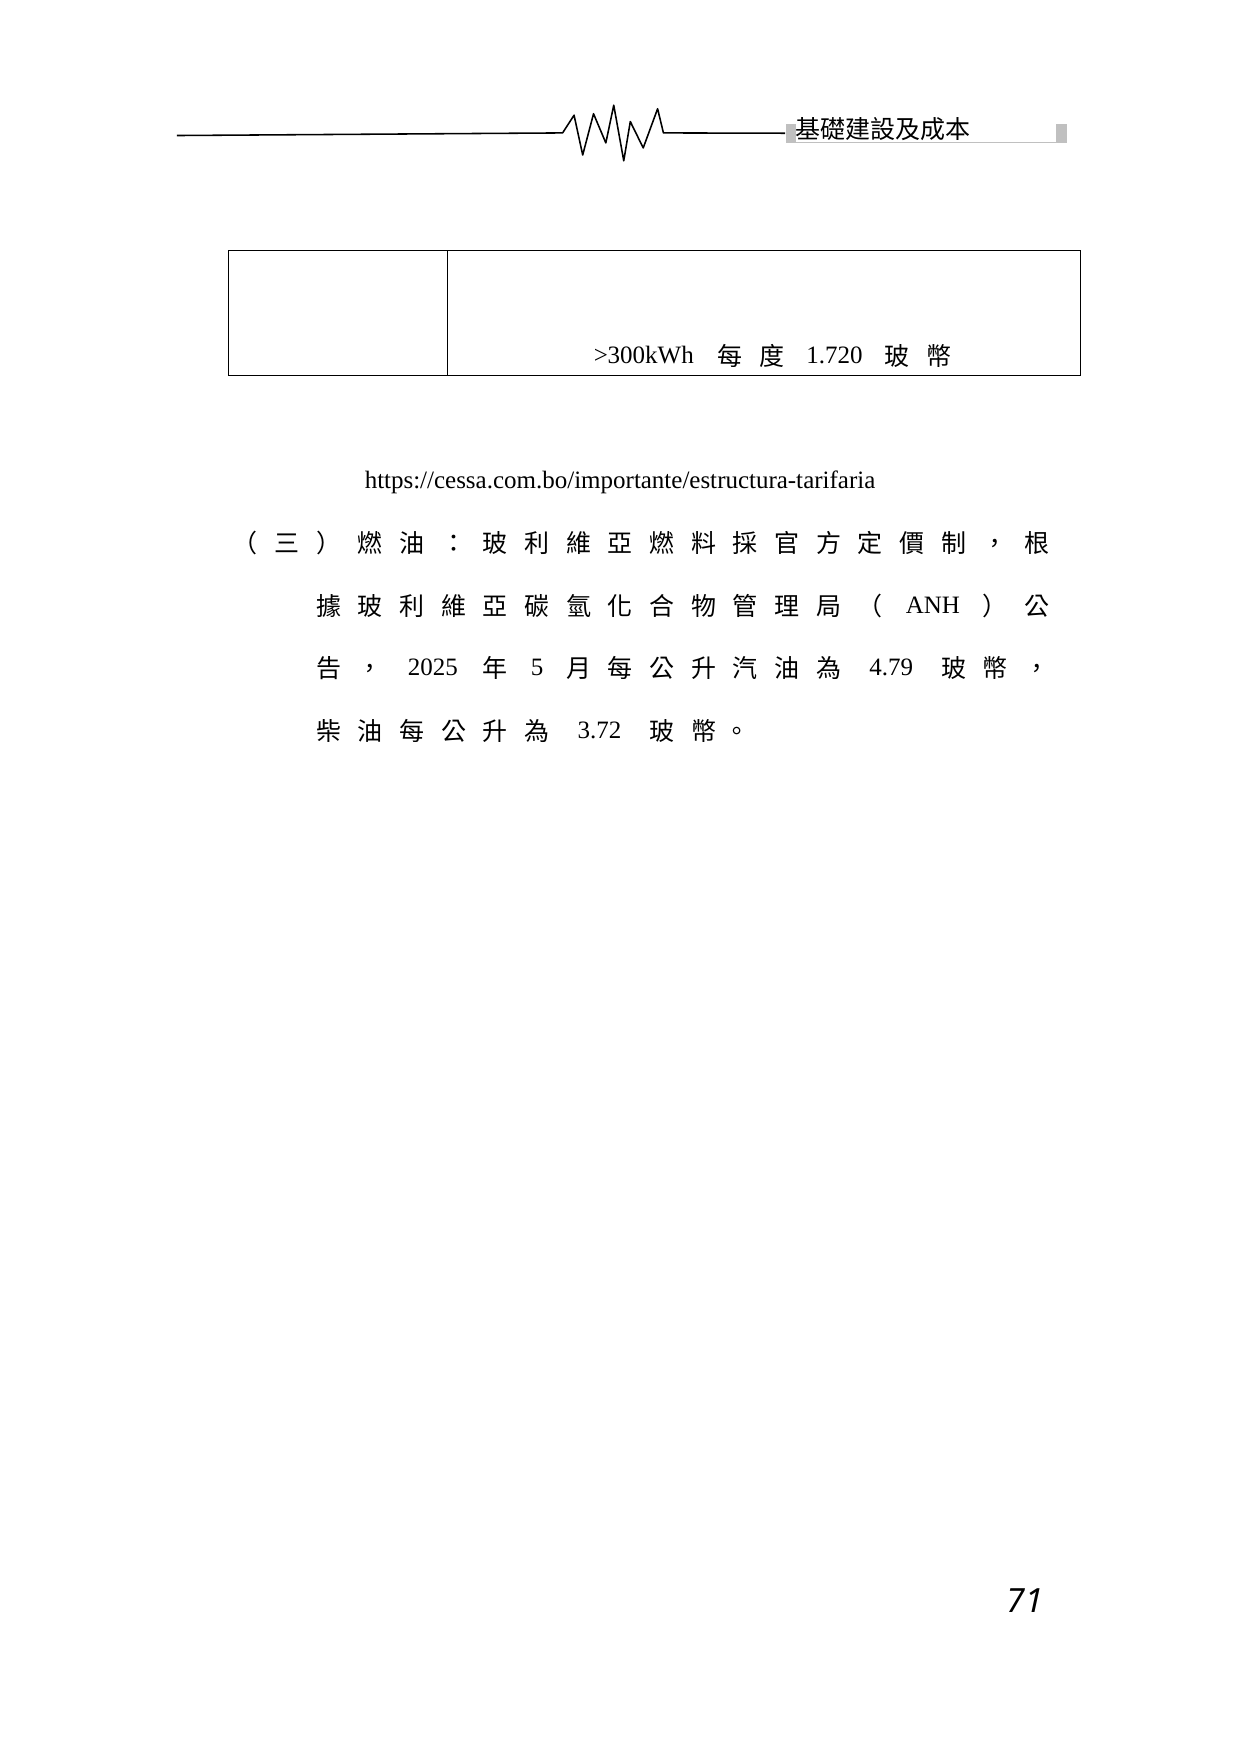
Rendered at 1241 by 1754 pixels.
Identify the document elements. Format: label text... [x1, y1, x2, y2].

table_cell [229, 251, 447, 375]
text https://cessa.com.bo/importante/estructura-tarifaria [281, 438, 1058, 500]
table_cell >300kWh 每度1.720玻幣 [448, 251, 1080, 375]
text （三）燃油：玻利維亞燃料採官方定價制，根據玻利維亞碳氫化合物管理局（ANH）公告，2025年5月每公升汽油為4.79玻幣，柴油每公升為3.72玻幣。 [207, 500, 1058, 750]
